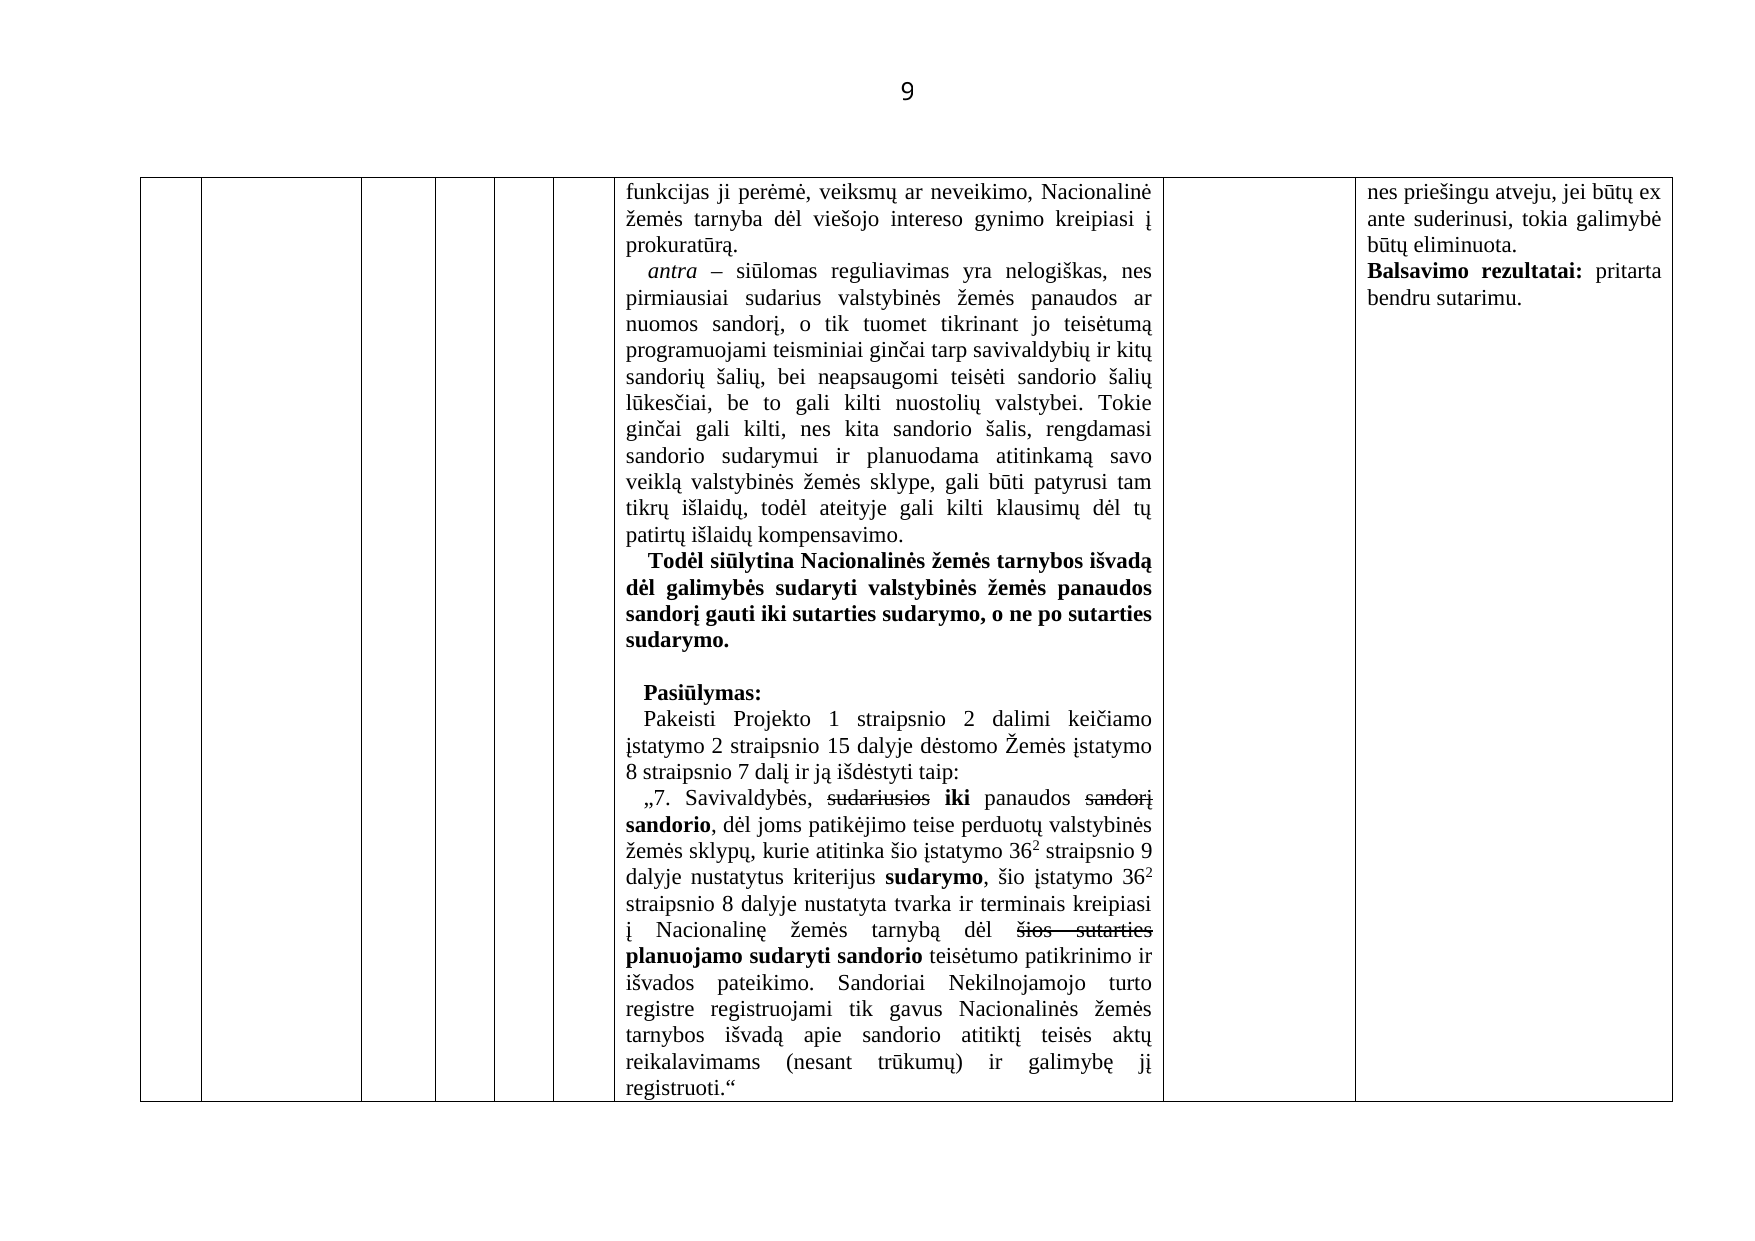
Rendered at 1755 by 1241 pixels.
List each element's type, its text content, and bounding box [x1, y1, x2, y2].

table_cell [141, 178, 201, 1101]
table_cell [436, 178, 494, 1101]
table_cell [362, 178, 435, 1101]
table_cell [495, 178, 553, 1101]
table_cell funkcijas ji perėmė, veiksmų ar neveikimo, Nacionalinė žemės tarnyba dėl viešojo intereso gynimo kreipiasi į prokuratūrą. antra – siūlomas reguliavimas yra nelogiškas, nes pirmiausiai sudarius valstybinės žemės panaudos ar nuomos sandorį, o tik tuomet tikrinant jo teisėtumą programuojami teisminiai ginčai tarp savivaldybių ir kitų sandorių šalių, bei neapsaugomi teisėti sandorio šalių lūkesčiai, be to gali kilti nuostolių valstybei. Tokie ginčai gali kilti, nes kita sandorio šalis, rengdamasi sandorio sudarymui ir planuodama atitinkamą savo veiklą valstybinės žemės sklype, gali būti patyrusi tam tikrų išlaidų, todėl ateityje gali kilti klausimų dėl tų patirtų išlaidų kompensavimo. Todėl siūlytina Nacionalinės žemės tarnybos išvadą dėl galimybės sudaryti valstybinės žemės panaudos sandorį gauti iki sutarties sudarymo, o ne po sutarties sudarymo. Pasiūlymas: Pakeisti Projekto 1 straipsnio 2 dalimi keičiamo įstatymo 2 straipsnio 15 dalyje dėstomo Žemės įstatymo 8 straipsnio 7 dalį ir ją išdėstyti taip: „7. Savivaldybės, sudariusios iki panaudos sandorį sandorio, dėl joms patikėjimo teise perduotų valstybinės žemės sklypų, kurie atitinka šio įstatymo 362 straipsnio 9 dalyje nustatytus kriterijus sudarymo, šio įstatymo 362 straipsnio 8 dalyje nustatyta tvarka ir terminais kreipiasi į Nacionalinę žemės tarnybą dėl šios sutarties planuojamo sudaryti sandorio teisėtumo patikrinimo ir išvados pateikimo. Sandoriai Nekilnojamojo turto registre registruojami tik gavus Nacionalinės žemės tarnybos išvadą apie sandorio atitiktį teisės aktų reikalavimams (nesant trūkumų) ir galimybę jį registruoti.“ [615, 178, 1163, 1101]
table_cell [554, 178, 614, 1101]
table_cell [202, 178, 361, 1101]
table_cell [1164, 178, 1355, 1101]
table_cell nes priešingu atveju, jei būtų ex ante suderinusi, tokia galimybė būtų eliminuota. Balsavimo rezultatai: pritarta bendru sutarimu. [1356, 178, 1672, 1101]
